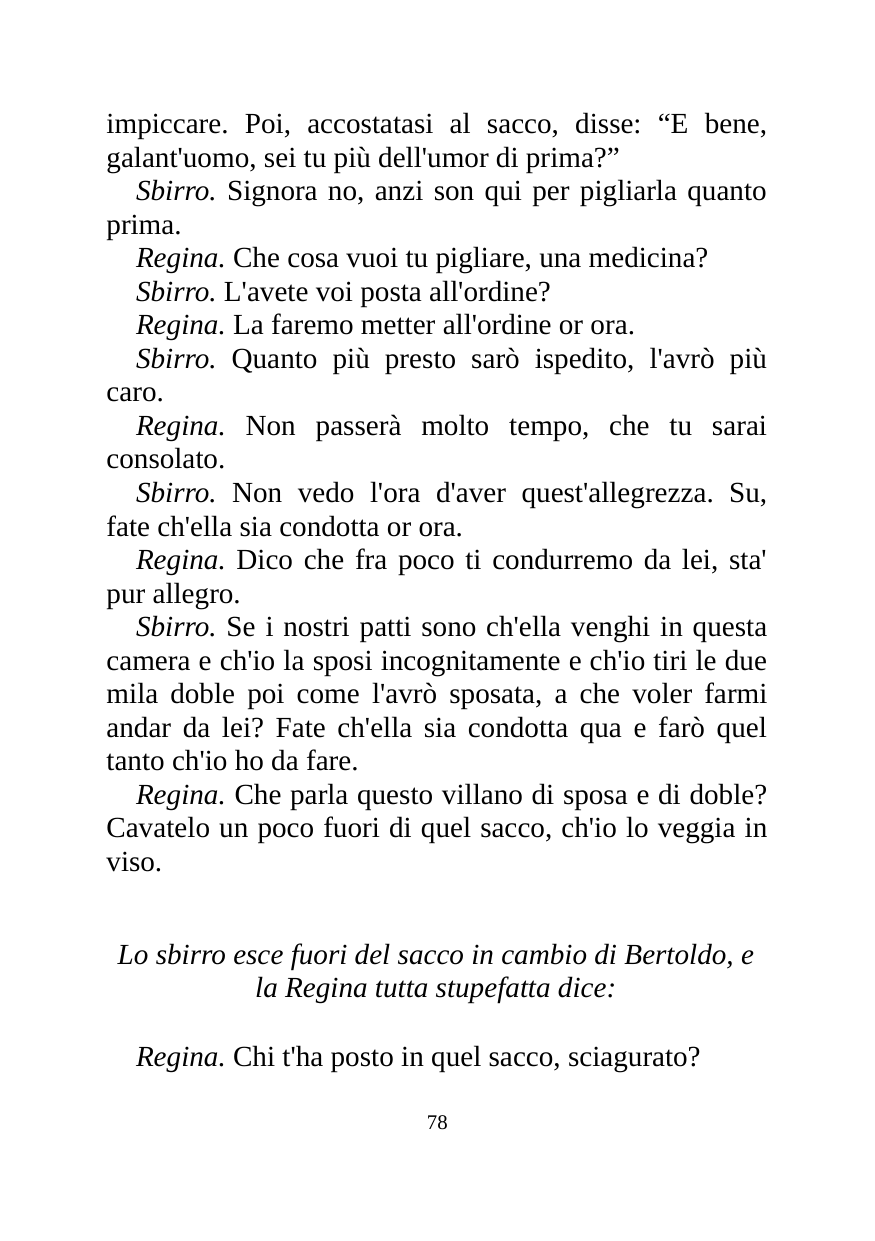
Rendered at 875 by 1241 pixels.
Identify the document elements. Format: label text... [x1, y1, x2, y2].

text Regina. Chi t'ha posto in quel sacco, sciagurato? [106, 1039, 768, 1073]
text Sbirro. Signora no, anzi son qui per pigliarla quanto prima. [106, 173, 768, 240]
text Sbirro. Non vedo l'ora d'aver quest'allegrezza. Su, fate ch'ella sia condotta or ora. [106, 475, 768, 542]
text Regina. Non passerà molto tempo, che tu sarai consolato. [106, 408, 768, 475]
text impiccare. Poi, accostatasi al sacco, disse: “E bene, galant'uomo, sei tu più dell'umor di prima?” [106, 106, 768, 173]
text Regina. Dico che fra poco ti condurremo da lei, sta' pur allegro. [106, 542, 768, 609]
text Regina. Che cosa vuoi tu pigliare, una medicina? [106, 240, 768, 274]
subtitle Lo sbirro esce fuori del sacco in cambio di Bertoldo, e la Regina tutta stupefatta dice: [106, 937, 768, 1004]
text Sbirro. Se i nostri patti sono ch'ella venghi in questa camera e ch'io la sposi incognitamente e ch'io tiri le due mila doble poi come l'avrò sposata, a che voler farmi andar da lei? Fate ch'ella sia condotta qua e farò quel tanto ch'io ho da fare. [106, 609, 768, 777]
text Regina. Che parla questo villano di sposa e di doble? Cavatelo un poco fuori di quel sacco, ch'io lo veggia in viso. [106, 777, 768, 878]
text Sbirro. Quanto più presto sarò ispedito, l'avrò più caro. [106, 341, 768, 408]
text Regina. La faremo metter all'ordine or ora. [106, 307, 768, 341]
text Sbirro. L'avete voi posta all'ordine? [106, 274, 768, 307]
